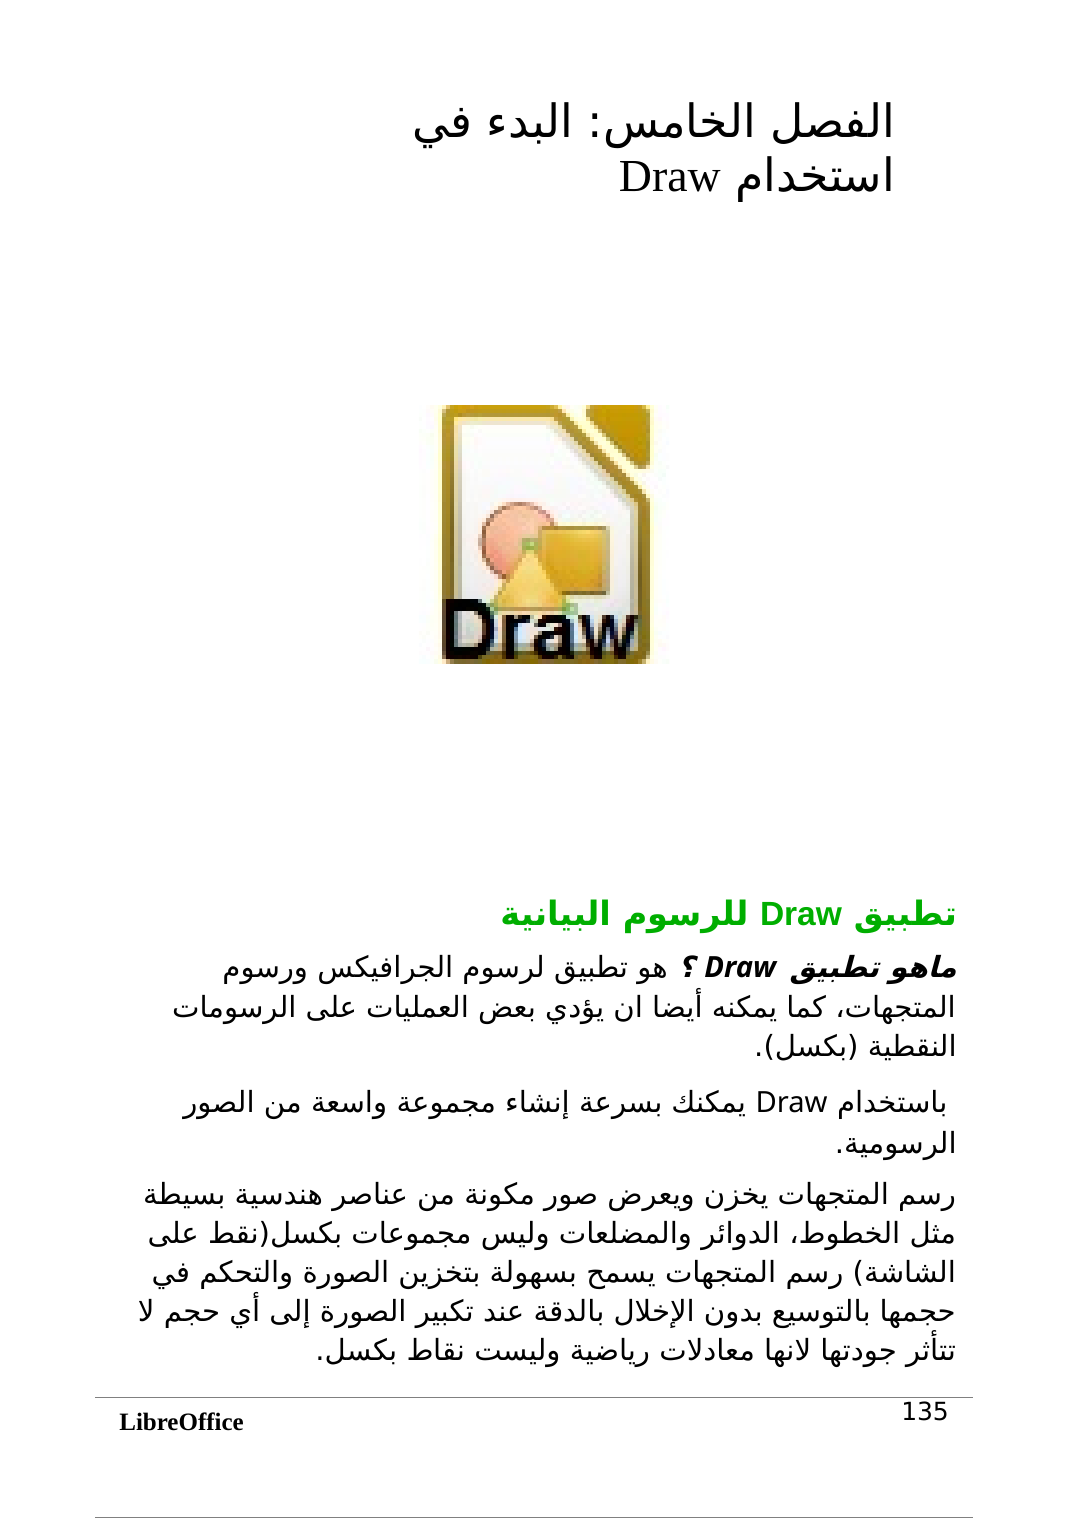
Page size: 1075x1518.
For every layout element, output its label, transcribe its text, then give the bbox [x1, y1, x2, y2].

subtitle تطبيق Draw للرسوم البيانية [118, 894, 957, 934]
text باستخدام Draw يمكنك بسرعة إنشاء مجموعة واسعة من الصور الرسومية. [118, 1081, 957, 1160]
text رسم المتجهات يخزن ويعرض صور مكونة من عناصر هندسية بسيطة مثل الخطوط، الدوائر والمضلعات وليس مجموعات بكسل(نقط على الشاشة) رسم المتجهات يسمح بسهولة بتخزين الصورة والتحكم في حجمها بالتوسيع بدون الإخلال بالدقة عند تكبير الصورة إلى أي حجم لا تتأثر جودتها لانها معادلات رياضية وليست نقاط بكسل. [118, 1177, 957, 1367]
text ماهو تطبيق Draw ؟ هو تطبيق لرسوم الجرافيكس ورسوم المتجهات، كما يمكنه أيضا ان يؤدي بعض العمليات على الرسومات النقطية (بكسل). [118, 946, 957, 1064]
picture [418, 405, 670, 664]
